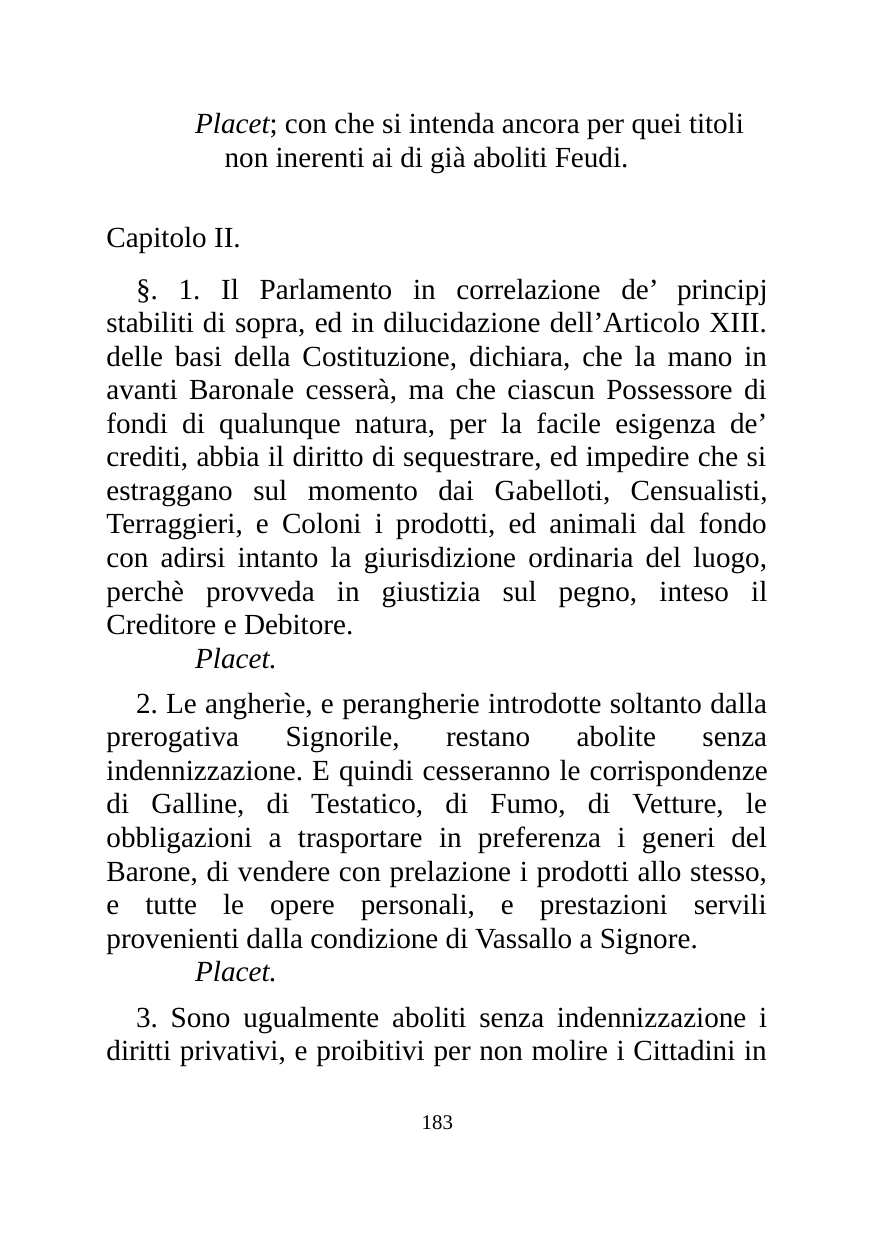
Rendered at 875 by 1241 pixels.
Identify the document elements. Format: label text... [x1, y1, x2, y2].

text Placet; con che si intenda ancora per quei titoli non inerenti ai di già aboliti Feudi. [195, 106, 768, 173]
text 3. Sono ugualmente aboliti senza indennizzazione i diritti privativi, e proibitivi per non molire i Cittadini in [106, 1000, 768, 1067]
subtitle Capitolo II. [106, 221, 768, 254]
text §. 1. Il Parlamento in correlazione de’ principj stabiliti di sopra, ed in dilucidazione dell’Articolo XIII. delle basi della Costituzione, dichiara, che la mano in avanti Baronale cesserà, ma che ciascun Possessore di fondi di qualunque natura, per la facile esigenza de’ crediti, abbia il diritto di sequestrare, ed impedire che si estraggano sul momento dai Gabelloti, Censualisti, Terraggieri, e Coloni i prodotti, ed animali dal fondo con adirsi intanto la giurisdizione ordinaria del luogo, perchè provveda in giustizia sul pegno, inteso il Creditore e Debitore. [106, 272, 768, 641]
text 2. Le angherìe, e perangherie introdotte soltanto dalla prerogativa Signorile, restano abolite senza indennizzazione. E quindi cesseranno le corrispondenze di Galline, di Testatico, di Fumo, di Vetture, le obbligazioni a trasportare in preferenza i generi del Barone, di vendere con prelazione i prodotti allo stesso, e tutte le opere personali, e prestazioni servili provenienti dalla condizione di Vassallo a Signore. [106, 686, 768, 954]
text Placet. [195, 954, 768, 988]
text Placet. [195, 641, 768, 674]
